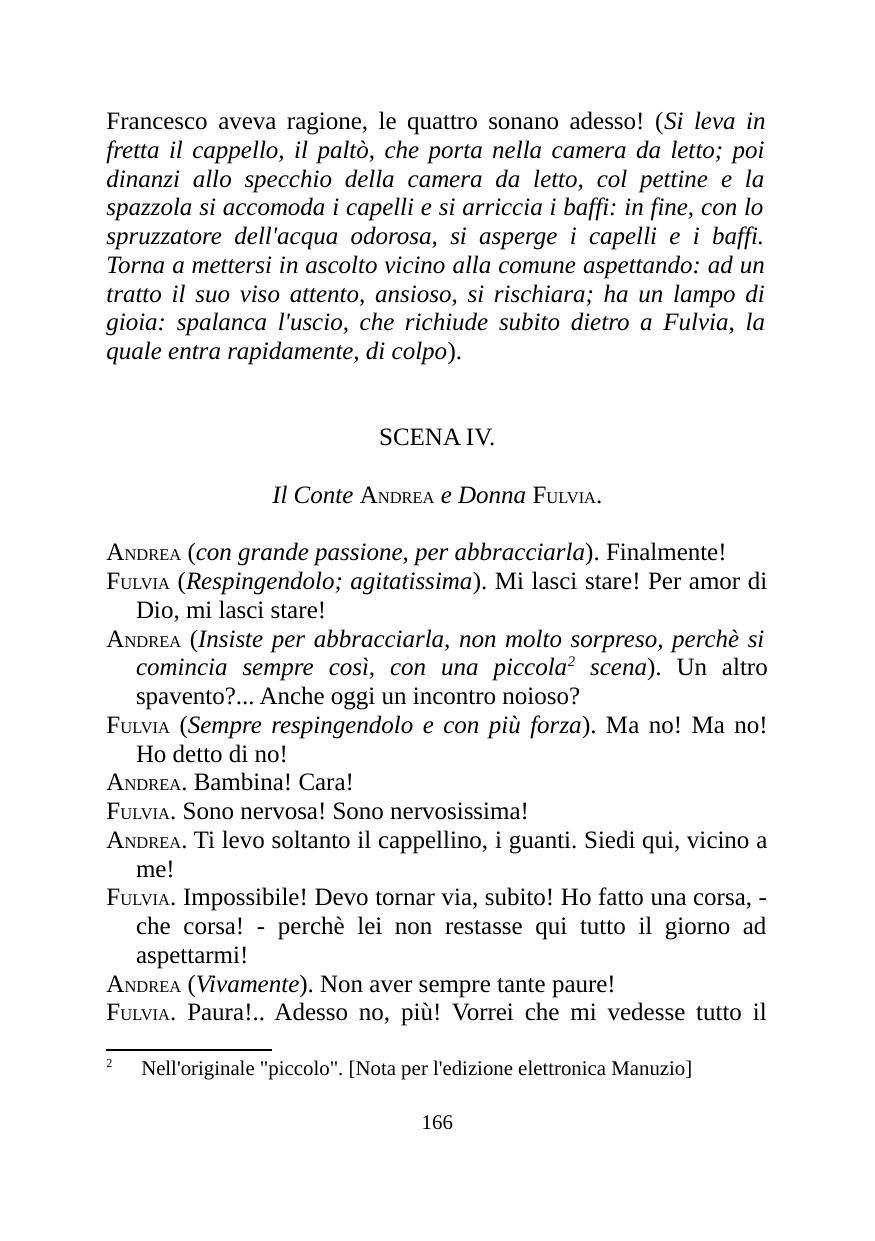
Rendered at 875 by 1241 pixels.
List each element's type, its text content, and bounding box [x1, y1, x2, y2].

text Fulvia. Impossibile! Devo tornar via, subito! Ho fatto una corsa, - che corsa! - perchè lei non restasse qui tutto il giorno ad aspettarmi! [106, 882, 768, 969]
text Andrea. Bambina! Cara! [106, 767, 768, 796]
text Fulvia (Respingendolo; agitatissima). Mi lasci stare! Per amor di Dio, mi lasci stare! [106, 566, 768, 624]
text Andrea (con grande passione, per abbracciarla). Finalmente! [106, 537, 768, 566]
text Nell'originale "piccolo". [Nota per l'edizione elettronica Manuzio] [106, 1056, 768, 1080]
text SCENA IV. [106, 422, 768, 451]
text Andrea (Vivamente). Non aver sempre tante paure! [106, 969, 768, 997]
text Fulvia. Paura!.. Adesso no, più! Vorrei che mi vedesse tutto il [106, 997, 768, 1026]
text Francesco aveva ragione, le quattro sonano adesso! (Si leva in fretta il cappello, il paltò, che porta nella camera da letto; poi dinanzi allo specchio della camera da letto, col pettine e la spazzola si accomoda i capelli e si arriccia i baffi: in fine, con lo spruzzatore dell'acqua odorosa, si asperge i capelli e i baffi. Torna a mettersi in ascolto vicino alla comune aspettando: ad un tratto il suo viso attento, ansioso, si rischiara; ha un lampo di gioia: spalanca l'uscio, che richiude subito dietro a Fulvia, la quale entra rapidamente, di colpo). [106, 106, 768, 365]
text Andrea. Ti levo soltanto il cappellino, i guanti. Siedi qui, vicino a me! [106, 825, 768, 882]
text Fulvia (Sempre respingendolo e con più forza). Ma no! Ma no! Ho detto di no! [106, 710, 768, 767]
text Fulvia. Sono nervosa! Sono nervosissima! [106, 796, 768, 825]
text Andrea (Insiste per abbracciarla, non molto sorpreso, perchè si comincia sempre così, con una piccola scena). Un altro spavento?... Anche oggi un incontro noioso? [106, 624, 768, 710]
text Il Conte Andrea e Donna Fulvia. [106, 480, 768, 509]
